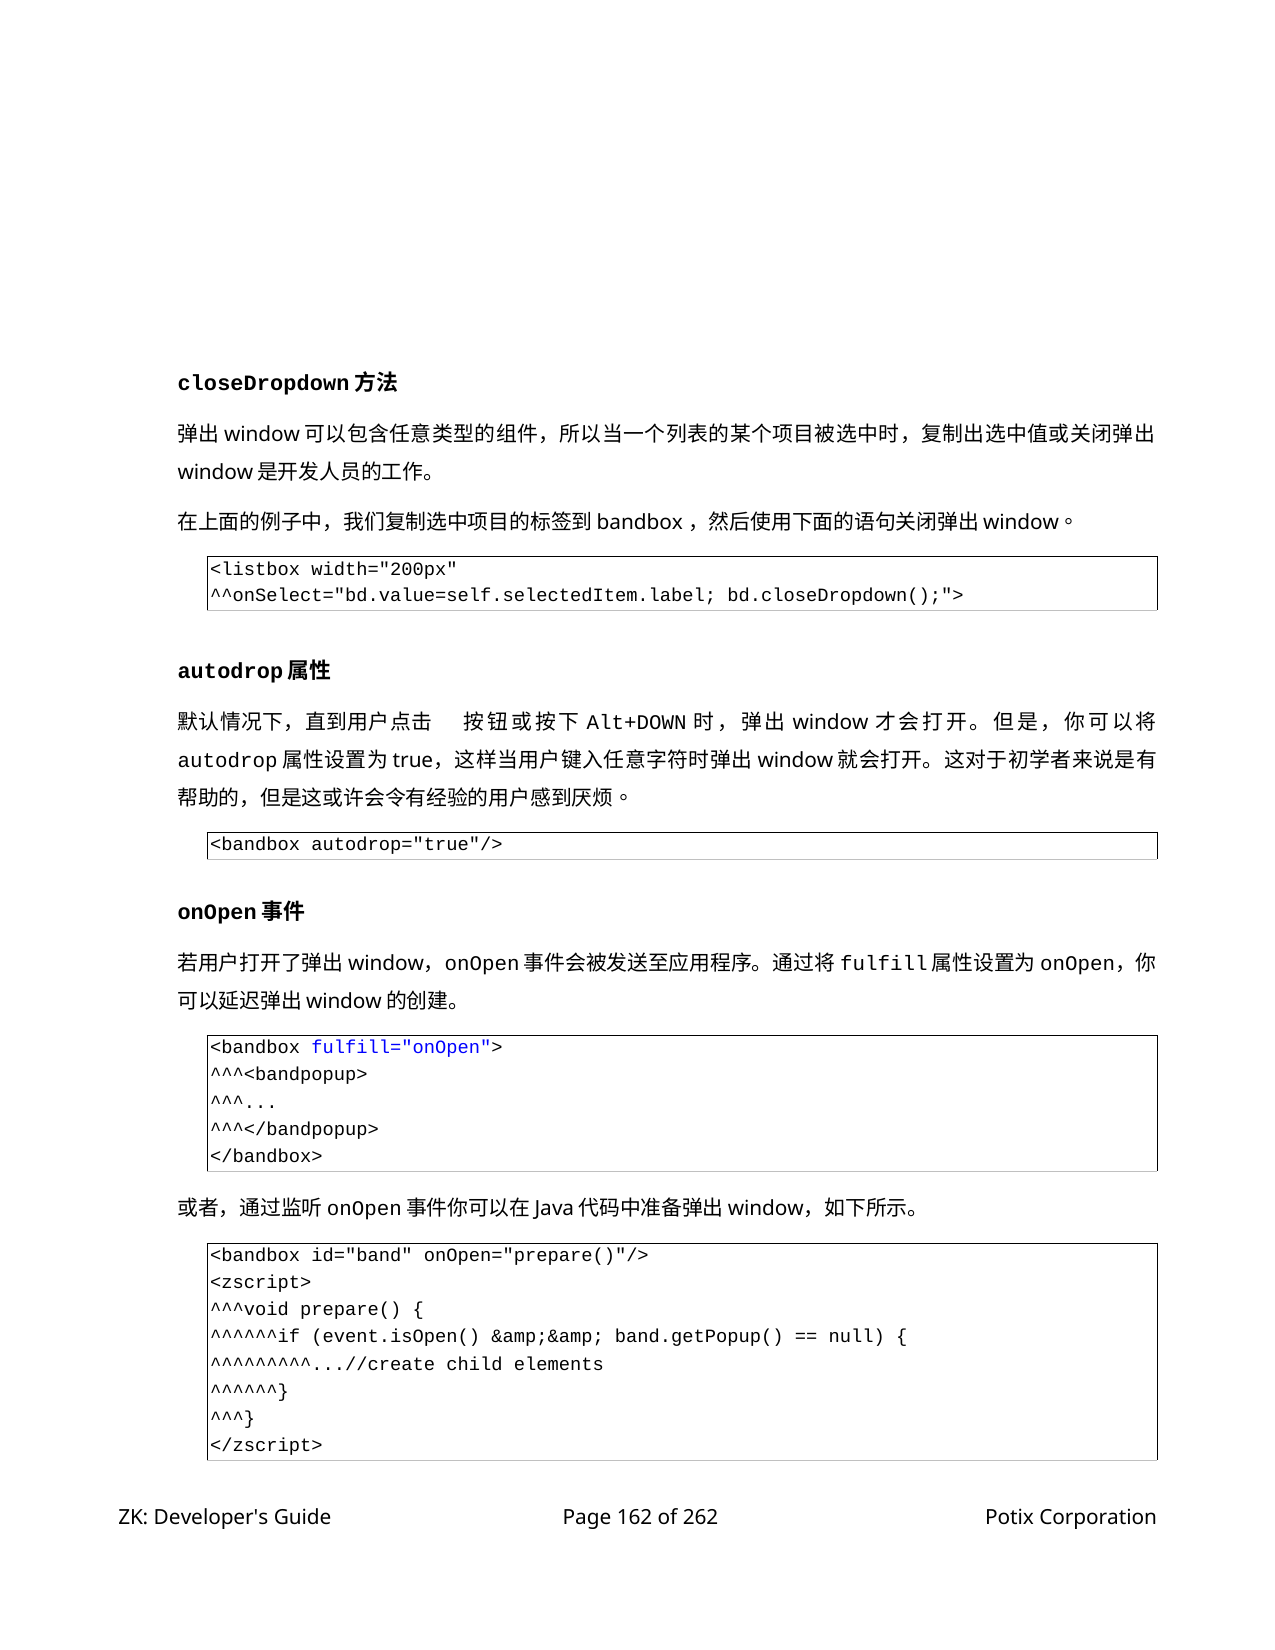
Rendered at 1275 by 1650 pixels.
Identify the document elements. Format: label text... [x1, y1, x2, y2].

text 默认情况下，直到用户点击按钮或按下Alt+DOWN时，弹出window才会打开。但是，你可以将autodrop属性设置为true，这样当用户键入任意字符时弹出window就会打开。这对于初学者来说是有帮助的，但是这或许会令有经验的用户感到厌烦。 [177, 706, 1157, 811]
text </bandbox> [208, 1144, 1157, 1171]
text ^^^<bandpopup> [208, 1062, 1157, 1087]
text <bandbox autodrop="true"/> [208, 833, 1157, 859]
text 或者，通过监听onOpen事件你可以在Java代码中准备弹出window，如下所示。 [177, 1192, 1157, 1222]
text ^^^... [208, 1089, 1157, 1114]
text <bandbox id="band" onOpen="prepare()"/> [208, 1244, 1157, 1267]
text ^^^^^^} [208, 1378, 1157, 1403]
text <zscript> [208, 1270, 1157, 1294]
text 在上面的例子中，我们复制选中项目的标签到bandbox ，然后使用下面的语句关闭弹出window。 [177, 506, 1157, 536]
subtitle autodrop属性 [177, 653, 1157, 685]
text ^^^^^^^^^...//create child elements [208, 1351, 1157, 1376]
subtitle closeDropdown方法 [177, 185, 1157, 397]
text 若用户打开了弹出window，onOpen事件会被发送至应用程序。通过将fulfill属性设置为onOpen，你可以延迟弹出window的创建。 [177, 947, 1157, 1014]
text <bandbox fulfill="onOpen"> [208, 1036, 1157, 1059]
subtitle onOpen事件 [177, 901, 1157, 926]
text ^^^void prepare() { [208, 1297, 1157, 1321]
text <listbox width="200px" ^^onSelect="bd.value=self.selectedItem.label; bd.closeDropdown();"> [208, 557, 1157, 610]
text </zscript> [208, 1433, 1157, 1460]
text 弹出window可以包含任意类型的组件，所以当一个列表的某个项目被选中时，复制出选中值或关闭弹出window是开发人员的工作。 [177, 418, 1157, 485]
text ^^^^^^if (event.isOpen() &amp;&amp; band.getPopup() == null) { [208, 1324, 1157, 1348]
text ^^^} [208, 1406, 1157, 1430]
text ^^^</bandpopup> [208, 1117, 1157, 1141]
